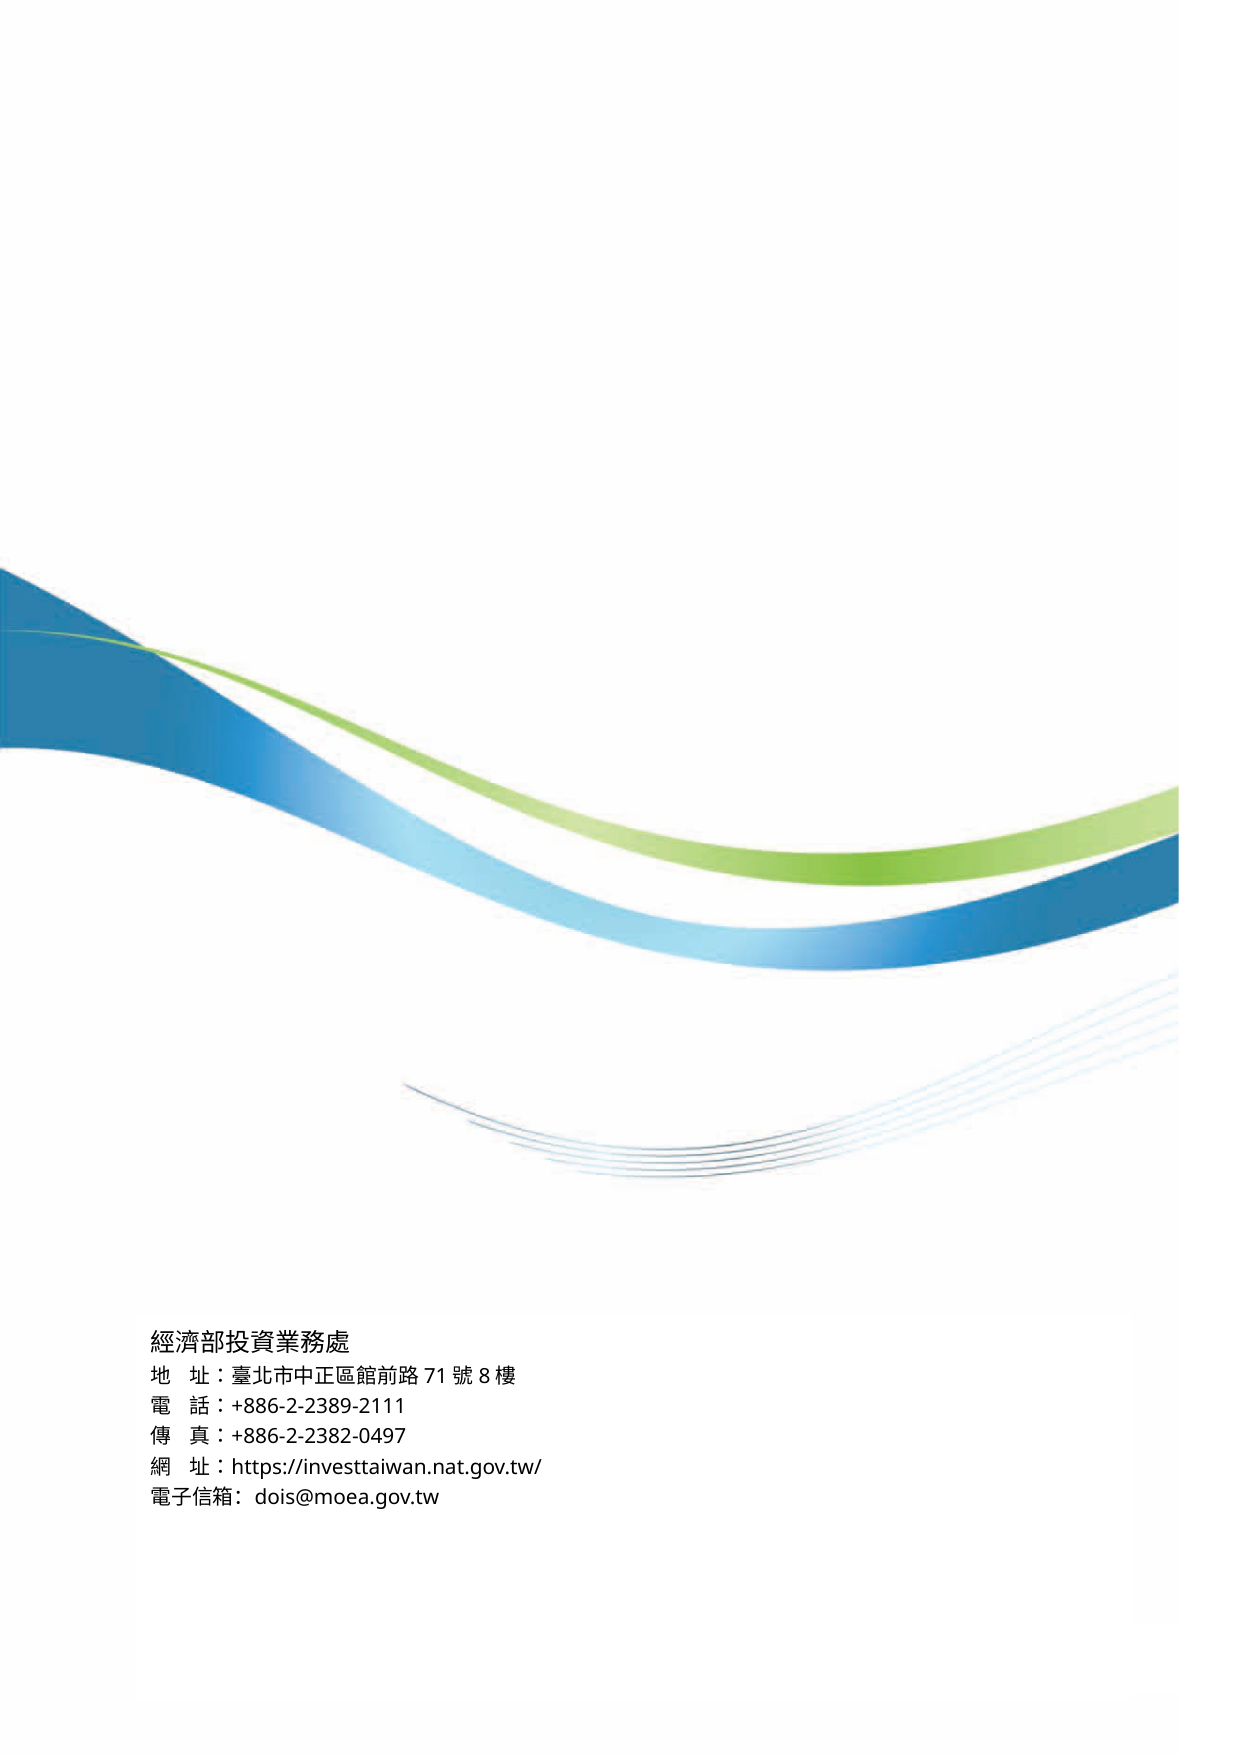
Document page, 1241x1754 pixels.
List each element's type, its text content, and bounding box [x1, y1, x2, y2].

text 經濟部投資業務處 [150, 1323, 1116, 1359]
picture [0, 0, 1179, 1754]
text 地 址：臺北市中正區館前路 71 號 8 樓 [150, 1359, 1116, 1389]
text 網 址：https://investtaiwan.nat.gov.tw/ [150, 1450, 1116, 1480]
text 電 話：+886-2-2389-2111 [150, 1389, 1116, 1420]
text 傳 真：+886-2-2382-0497 [150, 1420, 1116, 1450]
text 電子信箱：dois@moea.gov.tw [150, 1480, 1116, 1511]
